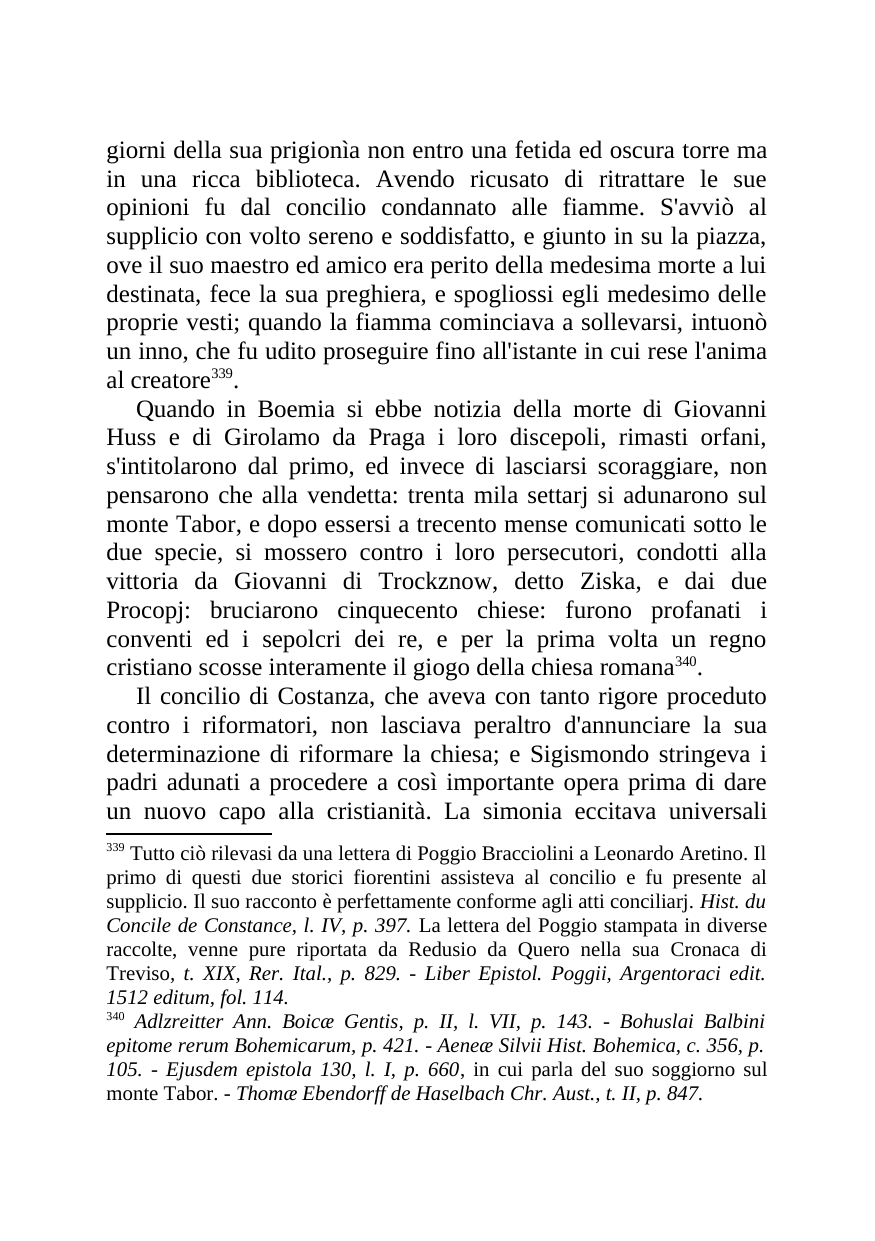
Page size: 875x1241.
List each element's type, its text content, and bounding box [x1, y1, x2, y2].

text Adlzreitter Ann. Boicæ Gentis, p. II, l. VII, p. 143. - Bohuslai Balbini epitome rerum Bohemicarum, p. 421. - Aeneæ Silvii Hist. Bohemica, c. 356, p. 105. - Ejusdem epistola 130, l. I, p. 660, in cui parla del suo soggiorno sul monte Tabor. - Thomæ Ebendorff de Haselbach Chr. Aust., t. II, p. 847. [106, 1009, 768, 1105]
text Tutto ciò rilevasi da una lettera di Poggio Bracciolini a Leonardo Aretino. Il primo di questi due storici fiorentini assisteva al concilio e fu presente al supplicio. Il suo racconto è perfettamente conforme agli atti conciliarj. Hist. du Concile de Constance, l. IV, p. 397. La lettera del Poggio stampata in diverse raccolte, venne pure riportata da Redusio da Quero nella sua Cronaca di Treviso, t. XIX, Rer. Ital., p. 829. - Liber Epistol. Poggii, Argentoraci edit. 1512 editum, fol. 114. [106, 841, 768, 1009]
text Il concilio di Costanza, che aveva con tanto rigore proceduto contro i riformatori, non lasciava peraltro d'annunciare la sua determinazione di riformare la chiesa; e Sigismondo stringeva i padri adunati a procedere a così importante opera prima di dare un nuovo capo alla cristianità. La simonia eccitava universali [106, 681, 768, 825]
text giorni della sua prigionìa non entro una fetida ed oscura torre ma in una ricca biblioteca. Avendo ricusato di ritrattare le sue opinioni fu dal concilio condannato alle fiamme. S'avviò al supplicio con volto sereno e soddisfatto, e giunto in su la piazza, ove il suo maestro ed amico era perito della medesima morte a lui destinata, fece la sua preghiera, e spogliossi egli medesimo delle proprie vesti; quando la fiamma cominciava a sollevarsi, intuonò un inno, che fu udito proseguire fino all'istante in cui rese l'anima al creatore. [106, 135, 768, 394]
text Quando in Boemia si ebbe notizia della morte di Giovanni Huss e di Girolamo da Praga i loro discepoli, rimasti orfani, s'intitolarono dal primo, ed invece di lasciarsi scoraggiare, non pensarono che alla vendetta: trenta mila settarj si adunarono sul monte Tabor, e dopo essersi a trecento mense comunicati sotto le due specie, si mossero contro i loro persecutori, condotti alla vittoria da Giovanni di Trockznow, detto Ziska, e dai due Procopj: bruciarono cinquecento chiese: furono profanati i conventi ed i sepolcri dei re, e per la prima volta un regno cristiano scosse interamente il giogo della chiesa romana. [106, 394, 768, 681]
